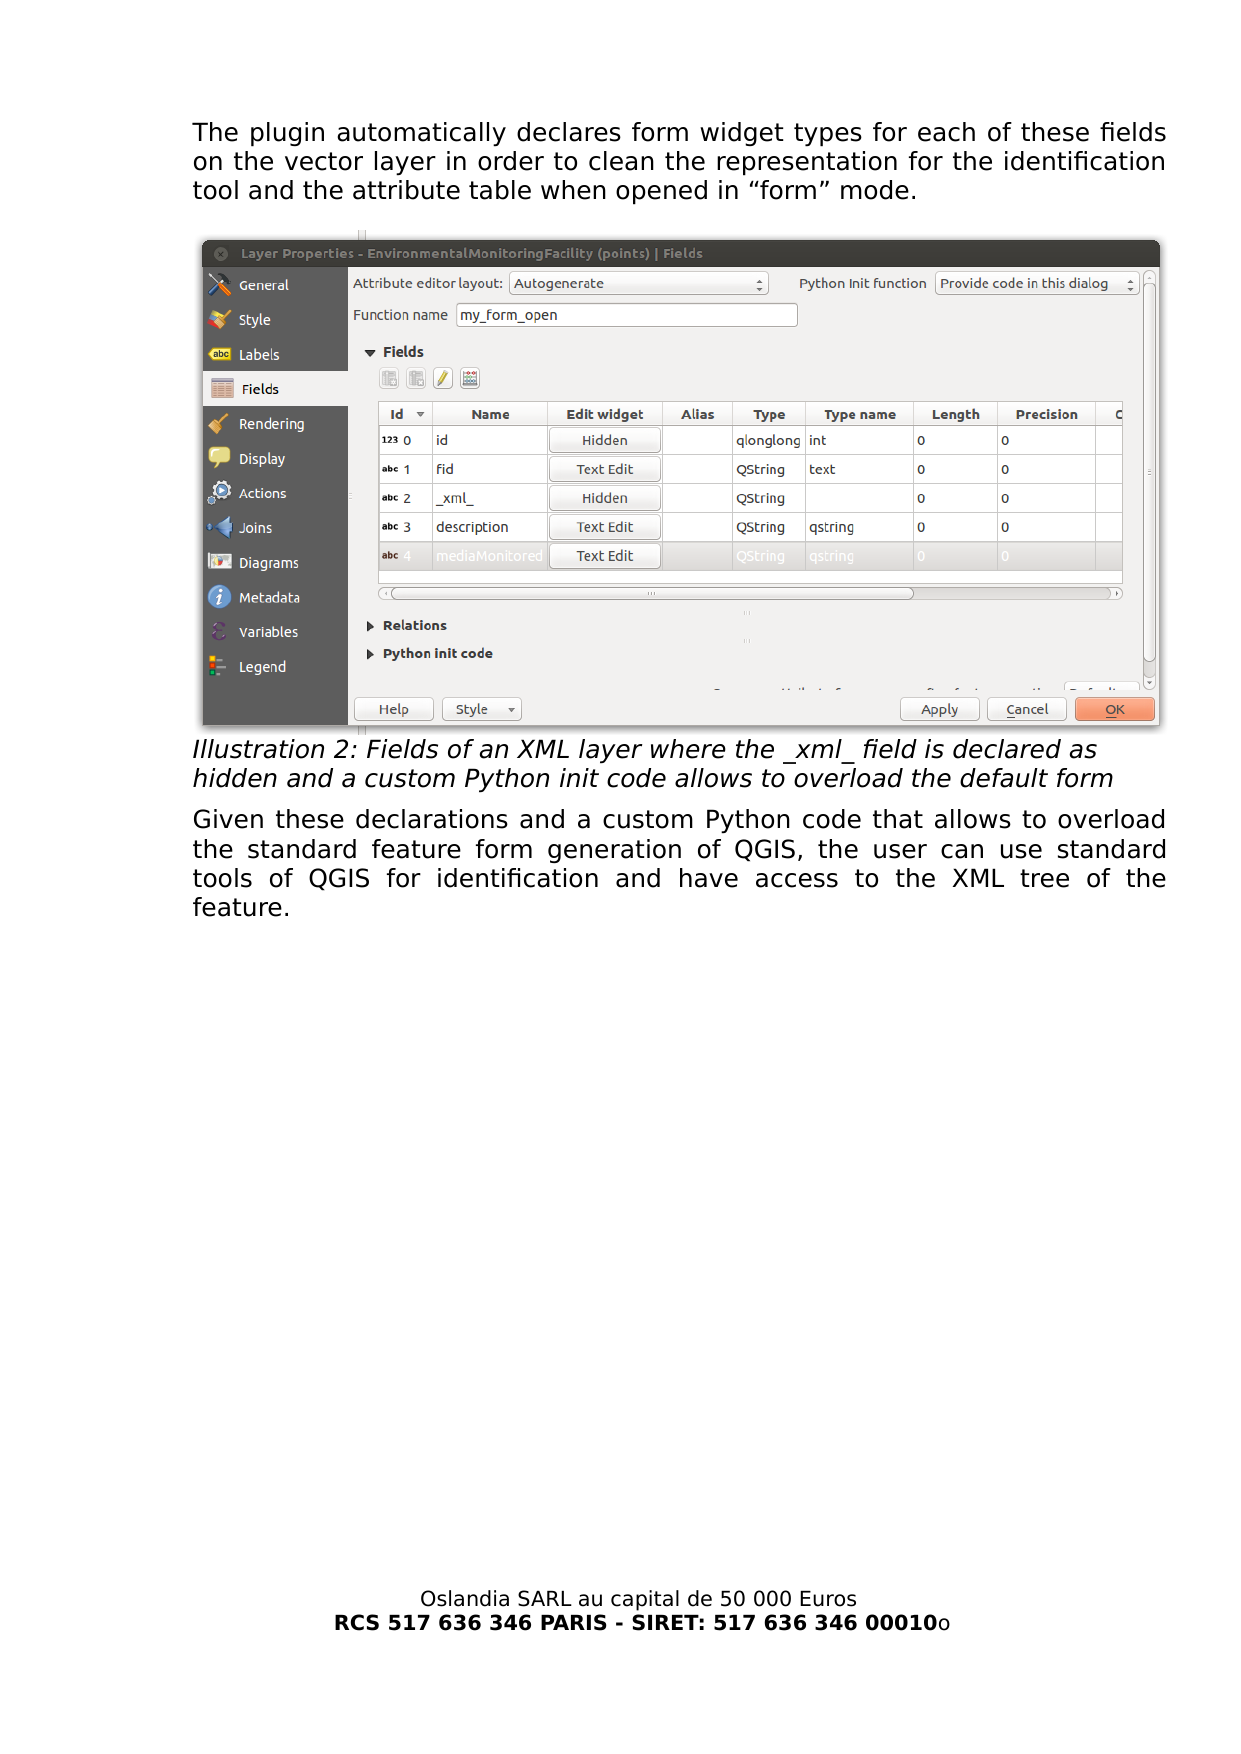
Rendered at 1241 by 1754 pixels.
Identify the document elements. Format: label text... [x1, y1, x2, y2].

text Given these declarations and a custom Python code that allows to overload the standard feature form generation of QGIS, the user can use standard tools of QGIS for identification and have access to the XML tree of the feature. [192, 806, 1168, 922]
text The plugin automatically declares form widget types for each of these fields on the vector layer in order to clean the representation for the identification tool and the attribute table when opened in “form” mode. [192, 118, 1168, 206]
text Illustration 2: Fields of an XML layer where the _xml_ field is declared as hidden and a custom Python init code allows to overload the default form [192, 735, 1168, 793]
picture [192, 230, 1169, 735]
